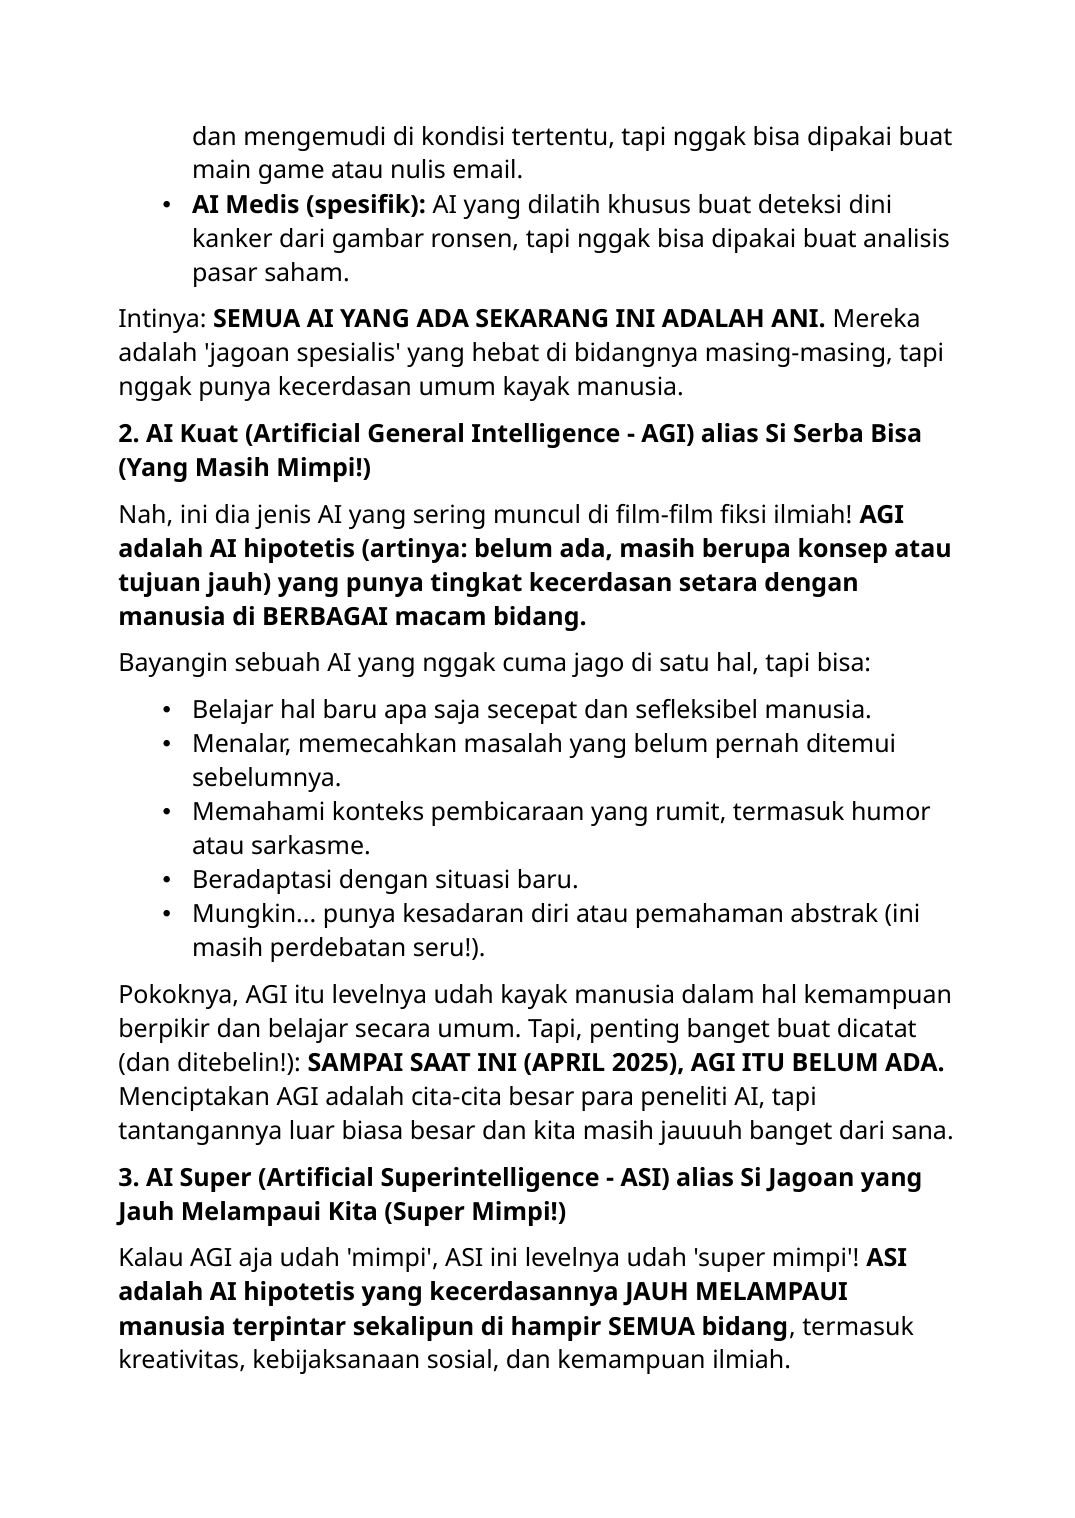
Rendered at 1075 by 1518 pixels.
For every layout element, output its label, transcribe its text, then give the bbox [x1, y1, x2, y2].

list Menalar, memecahkan masalah yang belum pernah ditemui sebelumnya. [162, 726, 957, 794]
list dan mengemudi di kondisi tertentu, tapi nggak bisa dipakai buat main game atau nulis email. [162, 118, 957, 186]
list Mungkin... punya kesadaran diri atau pemahaman abstrak (ini masih perdebatan seru!). [162, 896, 957, 964]
text Kalau AGI aja udah 'mimpi', ASI ini levelnya udah 'super mimpi'! ASI adalah AI hipotetis yang kecerdasannya JAUH MELAMPAUI manusia terpintar sekalipun di hampir SEMUA bidang, termasuk kreativitas, kebijaksanaan sosial, dan kemampuan ilmiah. [118, 1240, 957, 1376]
text Intinya: SEMUA AI YANG ADA SEKARANG INI ADALAH ANI. Mereka adalah 'jagoan spesialis' yang hebat di bidangnya masing-masing, tapi nggak punya kecerdasan umum kayak manusia. [118, 301, 957, 403]
list Memahami konteks pembicaraan yang rumit, termasuk humor atau sarkasme. [162, 794, 957, 862]
text 3. AI Super (Artificial Superintelligence - ASI) alias Si Jagoan yang Jauh Melampaui Kita (Super Mimpi!) [118, 1159, 957, 1227]
list Belajar hal baru apa saja secepat dan sefleksibel manusia. [162, 692, 957, 726]
text Bayangin sebuah AI yang nggak cuma jago di satu hal, tapi bisa: [118, 645, 957, 679]
list Beradaptasi dengan situasi baru. [162, 862, 957, 896]
text 2. AI Kuat (Artificial General Intelligence - AGI) alias Si Serba Bisa (Yang Masih Mimpi!) [118, 416, 957, 484]
text Nah, ini dia jenis AI yang sering muncul di film-film fiksi ilmiah! AGI adalah AI hipotetis (artinya: belum ada, masih berupa konsep atau tujuan jauh) yang punya tingkat kecerdasan setara dengan manusia di BERBAGAI macam bidang. [118, 496, 957, 632]
list AI Medis (spesifik): AI yang dilatih khusus buat deteksi dini kanker dari gambar ronsen, tapi nggak bisa dipakai buat analisis pasar saham. [162, 186, 957, 288]
text Pokoknya, AGI itu levelnya udah kayak manusia dalam hal kemampuan berpikir dan belajar secara umum. Tapi, penting banget buat dicatat (dan ditebelin!): SAMPAI SAAT INI (APRIL 2025), AGI ITU BELUM ADA. Menciptakan AGI adalah cita-cita besar para peneliti AI, tapi tantangannya luar biasa besar dan kita masih jauuuh banget dari sana. [118, 977, 957, 1147]
